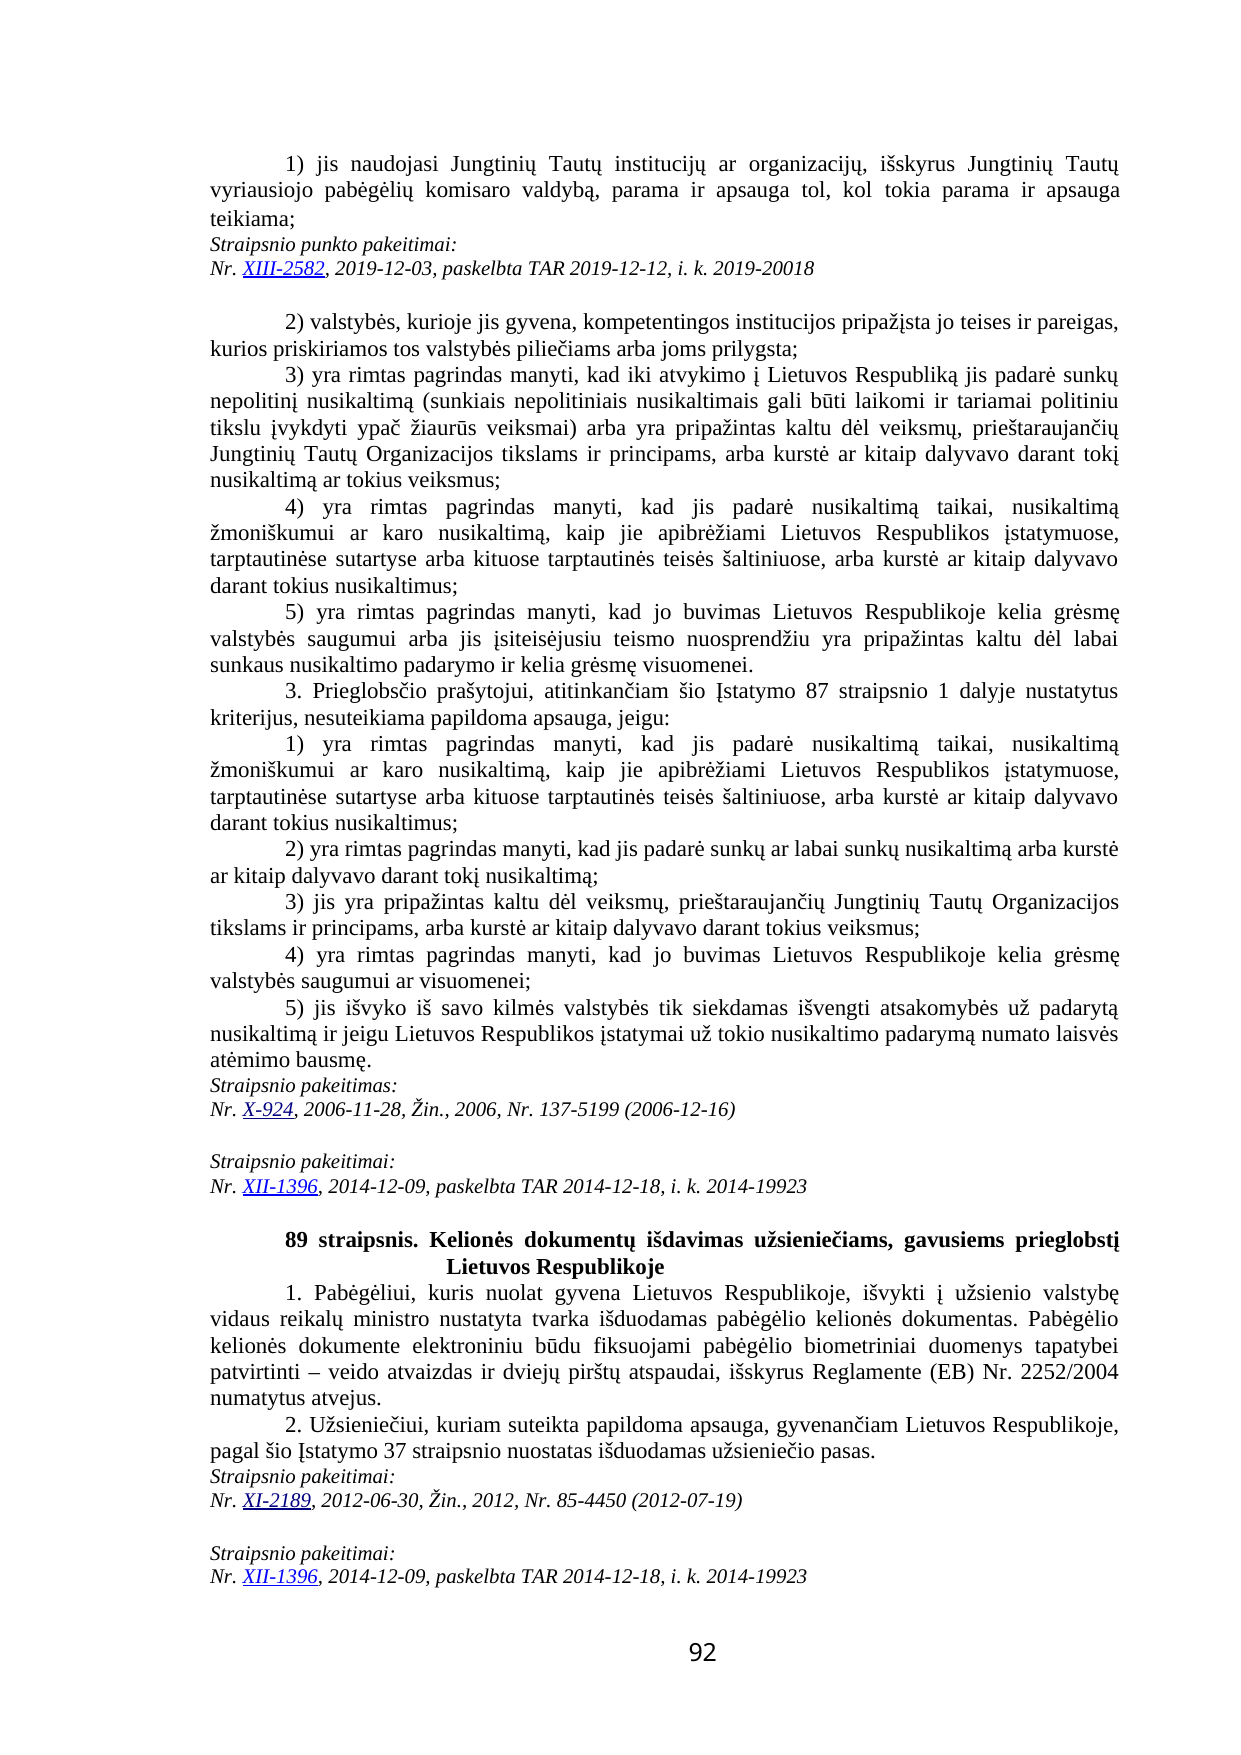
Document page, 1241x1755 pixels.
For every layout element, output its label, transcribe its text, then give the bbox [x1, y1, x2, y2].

text 2) yra rimtas pagrindas manyti, kad jis padarė sunkų ar labai sunkų nusikaltimą arba kurstė ar kitaip dalyvavo darant tokį nusikaltimą; [210, 835, 1120, 888]
text 89 straipsnis. Kelionės dokumentų išdavimas užsieniečiams, gavusiems prieglobstį Lietuvos Respublikoje [285, 1226, 1120, 1279]
text 1) yra rimtas pagrindas manyti, kad jis padarė nusikaltimą taikai, nusikaltimą žmoniškumui ar karo nusikaltimą, kaip jie apibrėžiami Lietuvos Respublikos įstatymuose, tarptautinėse sutartyse arba kituose tarptautinės teisės šaltiniuose, arba kurstė ar kitaip dalyvavo darant tokius nusikaltimus; [210, 730, 1120, 835]
text Nr. XII-1396, 2014-12-09, paskelbta TAR 2014-12-18, i. k. 2014-19923 [210, 1173, 1120, 1198]
text Nr. XII-1396, 2014-12-09, paskelbta TAR 2014-12-18, i. k. 2014-19923 [210, 1564, 1120, 1588]
text Straipsnio pakeitimai: [210, 1463, 1120, 1488]
text Nr. X-924, 2006-11-28, Žin., 2006, Nr. 137-5199 (2006-12-16) [210, 1097, 1120, 1121]
text 4) yra rimtas pagrindas manyti, kad jis padarė nusikaltimą taikai, nusikaltimą žmoniškumui ar karo nusikaltimą, kaip jie apibrėžiami Lietuvos Respublikos įstatymuose, tarptautinėse sutartyse arba kituose tarptautinės teisės šaltiniuose, arba kurstė ar kitaip dalyvavo darant tokius nusikaltimus; [210, 493, 1120, 598]
text 5) yra rimtas pagrindas manyti, kad jo buvimas Lietuvos Respublikoje kelia grėsmę valstybės saugumui arba jis įsiteisėjusiu teismo nuosprendžiu yra pripažintas kaltu dėl labai sunkaus nusikaltimo padarymo ir kelia grėsmę visuomenei. [210, 598, 1120, 677]
text 1. Pabėgėliui, kuris nuolat gyvena Lietuvos Respublikoje, išvykti į užsienio valstybę vidaus reikalų ministro nustatyta tvarka išduodamas pabėgėlio kelionės dokumentas. Pabėgėlio kelionės dokumente elektroniniu būdu fiksuojami pabėgėlio biometriniai duomenys tapatybei patvirtinti – veido atvaizdas ir dviejų pirštų atspaudai, išskyrus Reglamente (EB) Nr. 2252/2004 numatytus atvejus. [210, 1279, 1120, 1411]
text 5) jis išvyko iš savo kilmės valstybės tik siekdamas išvengti atsakomybės už padarytą nusikaltimą ir jeigu Lietuvos Respublikos įstatymai už tokio nusikaltimo padarymą numato laisvės atėmimo bausmę. [210, 993, 1120, 1073]
text 2) valstybės, kurioje jis gyvena, kompetentingos institucijos pripažįsta jo teises ir pareigas, kurios priskiriamos tos valstybės piliečiams arba joms prilygsta; [210, 308, 1120, 361]
text Straipsnio pakeitimai: [210, 1149, 1120, 1173]
text Nr. XI-2189, 2012-06-30, Žin., 2012, Nr. 85-4450 (2012-07-19) [210, 1488, 1120, 1512]
text 3) jis yra pripažintas kaltu dėl veiksmų, prieštaraujančių Jungtinių Tautų Organizacijos tikslams ir principams, arba kurstė ar kitaip dalyvavo darant tokius veiksmus; [210, 888, 1120, 941]
text Straipsnio punkto pakeitimai: [210, 231, 1120, 256]
text Nr. XIII-2582, 2019-12-03, paskelbta TAR 2019-12-12, i. k. 2019-20018 [210, 256, 1120, 279]
text 1) jis naudojasi Jungtinių Tautų institucijų ar organizacijų, išskyrus Jungtinių Tautų vyriausiojo pabėgėlių komisaro valdybą, parama ir apsauga tol, kol tokia parama ir apsauga teikiama; [210, 150, 1120, 231]
text Straipsnio pakeitimai: [210, 1540, 1120, 1564]
text 2. Užsieniečiui, kuriam suteikta papildoma apsauga, gyvenančiam Lietuvos Respublikoje, pagal šio Įstatymo 37 straipsnio nuostatas išduodamas užsieniečio pasas. [210, 1411, 1120, 1463]
text 3) yra rimtas pagrindas manyti, kad iki atvykimo į Lietuvos Respubliką jis padarė sunkų nepolitinį nusikaltimą (sunkiais nepolitiniais nusikaltimais gali būti laikomi ir tariamai politiniu tikslu įvykdyti ypač žiaurūs veiksmai) arba yra pripažintas kaltu dėl veiksmų, prieštaraujančių Jungtinių Tautų Organizacijos tikslams ir principams, arba kurstė ar kitaip dalyvavo darant tokį nusikaltimą ar tokius veiksmus; [210, 361, 1120, 493]
text 4) yra rimtas pagrindas manyti, kad jo buvimas Lietuvos Respublikoje kelia grėsmę valstybės saugumui ar visuomenei; [210, 941, 1120, 993]
text 3. Prieglobsčio prašytojui, atitinkančiam šio Įstatymo 87 straipsnio 1 dalyje nustatytus kriterijus, nesuteikiama papildoma apsauga, jeigu: [210, 677, 1120, 730]
text Straipsnio pakeitimas: [210, 1073, 1120, 1097]
